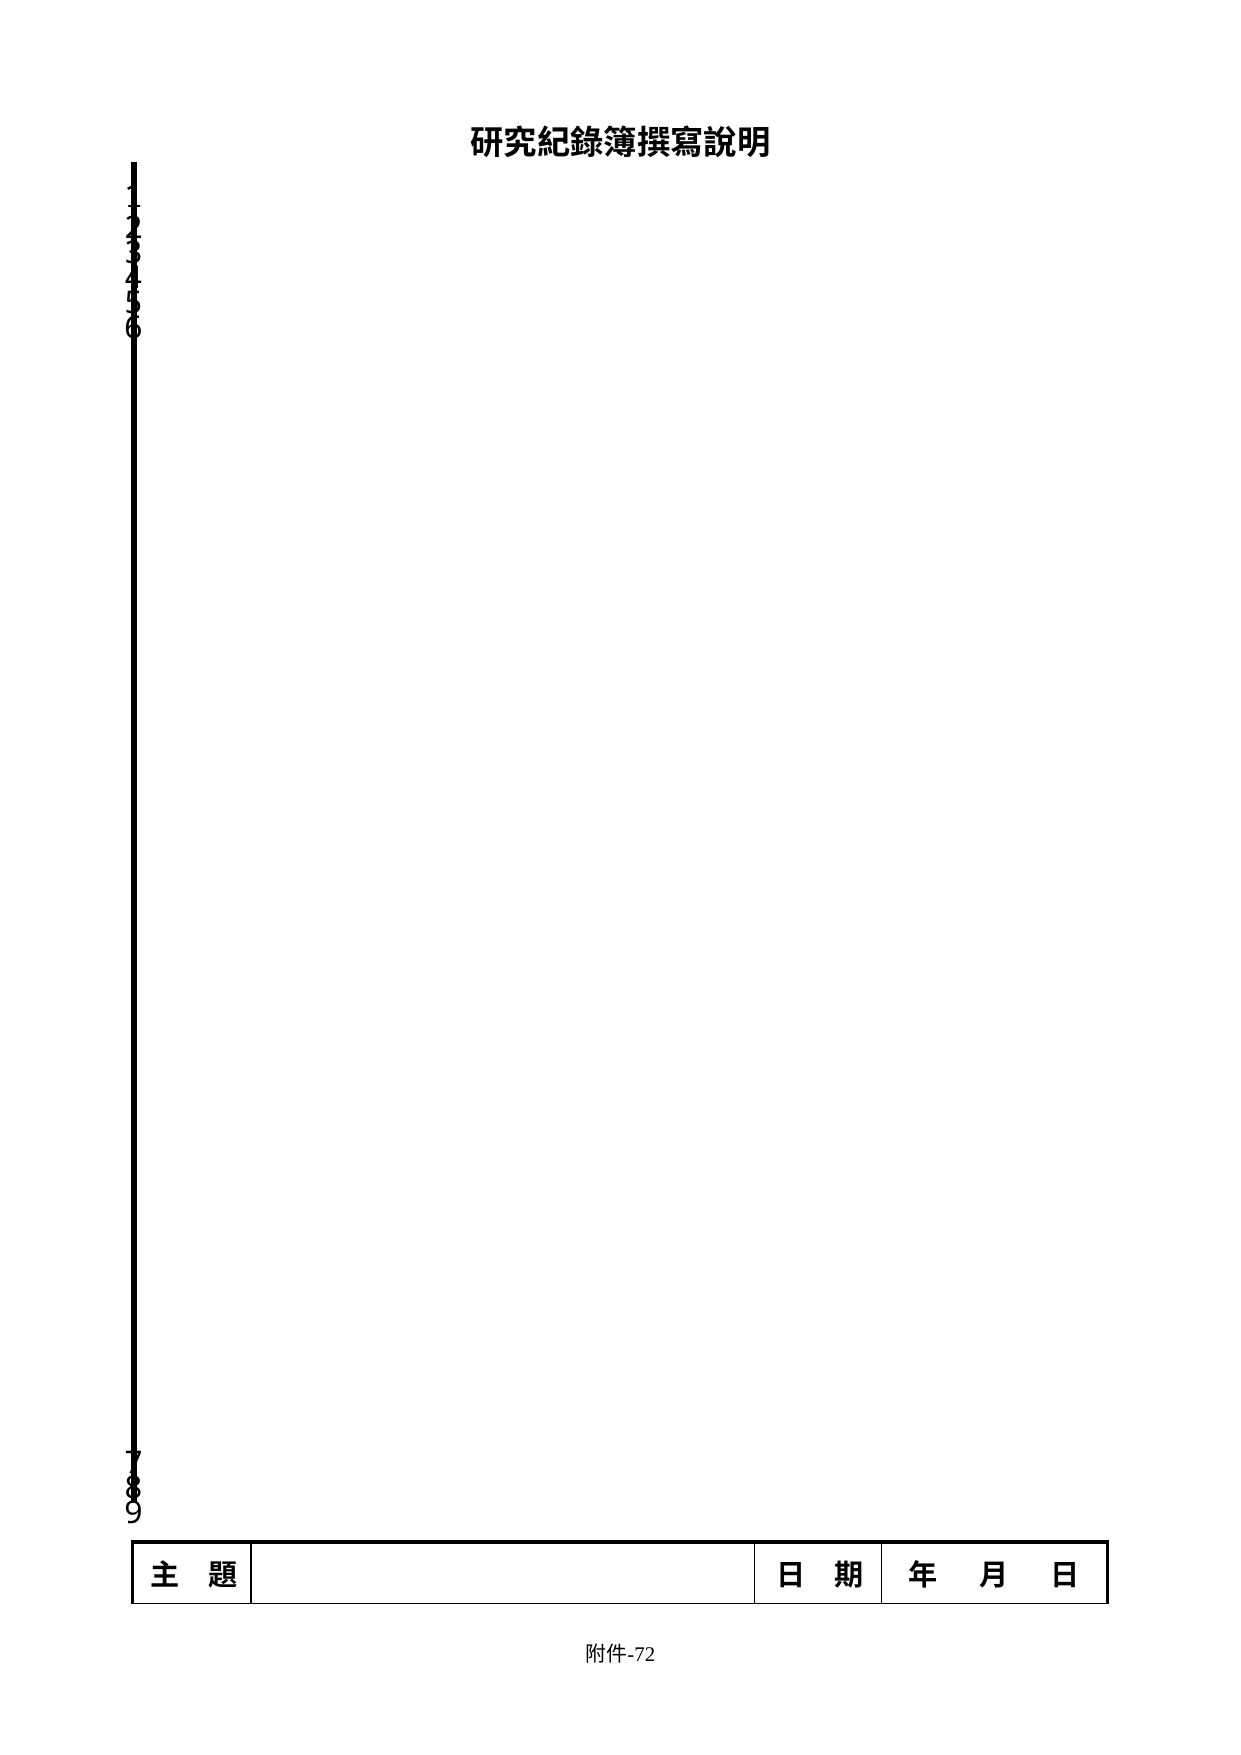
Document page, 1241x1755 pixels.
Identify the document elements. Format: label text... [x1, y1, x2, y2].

text 研究紀錄簿撰寫說明 [133, 124, 1107, 162]
table_header [252, 1544, 754, 1603]
table_header 年 月 日 [882, 1544, 1106, 1603]
table_header 日 期 [755, 1544, 881, 1603]
table_header 主 題 [134, 1544, 250, 1603]
